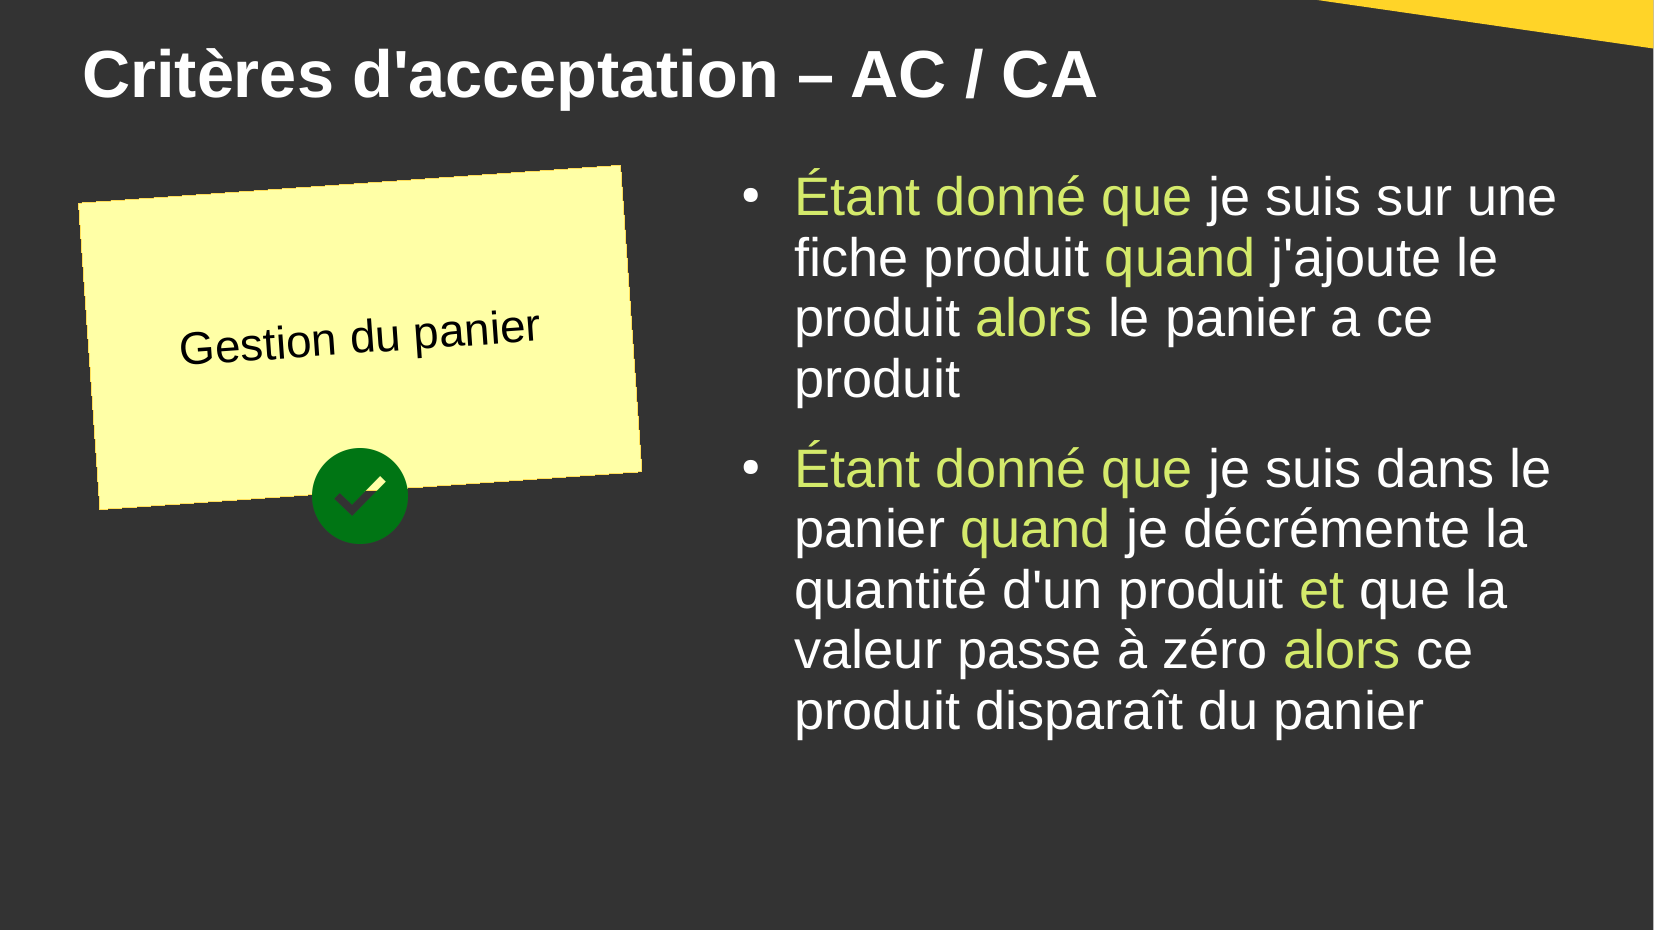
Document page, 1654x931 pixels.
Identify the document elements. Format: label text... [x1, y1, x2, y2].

text_box Gestion du panier [78, 165, 642, 510]
picture [312, 448, 408, 544]
text_box Étant donné que je suis sur une fiche produit quand j'ajoute le produit alors le panier a ce produit Étant donné que je suis dans le panier quand je décrémente la quantité d'un produit et que la valeur passe à zéro alors ce produit disparaît du panier [708, 159, 1607, 749]
text_box [1317, 0, 1654, 49]
title Critères d'acceptation – AC / CA [82, 37, 1571, 122]
